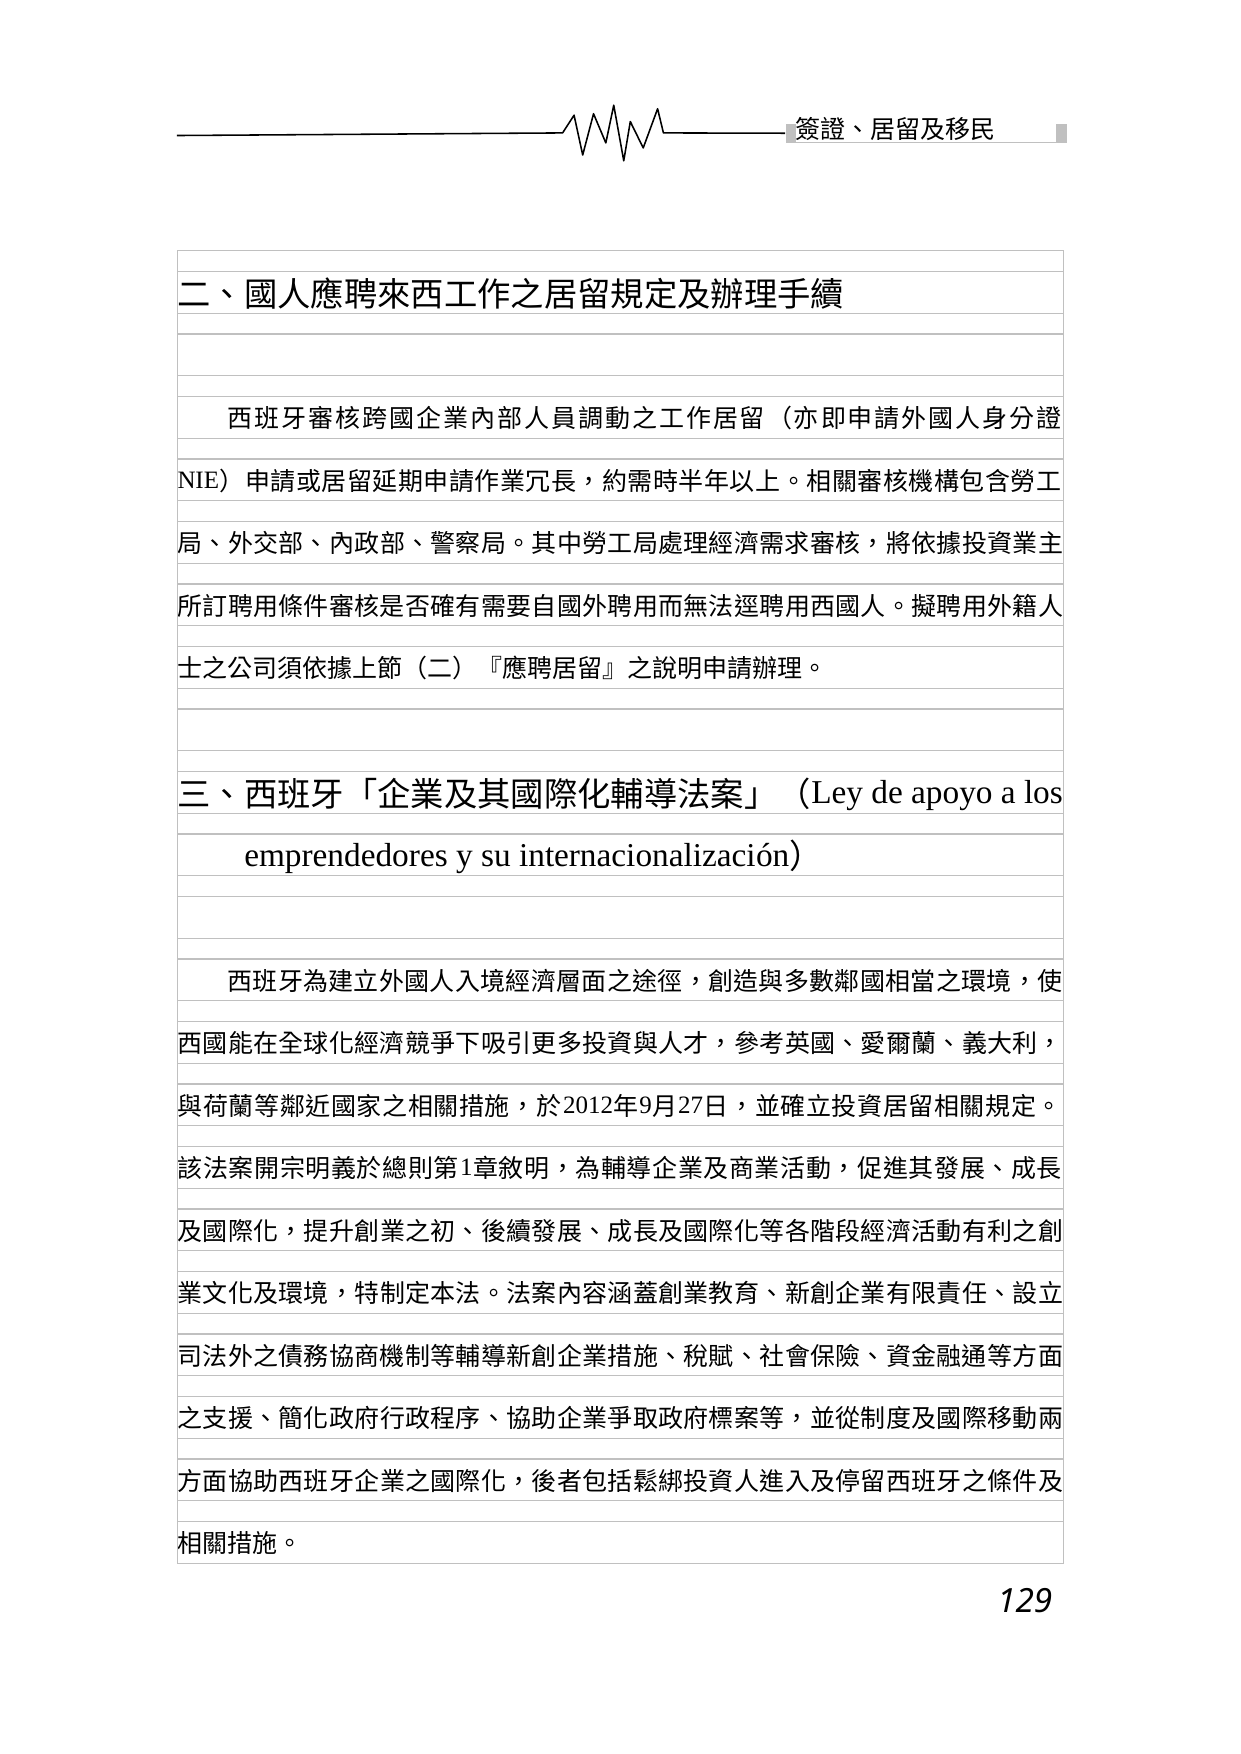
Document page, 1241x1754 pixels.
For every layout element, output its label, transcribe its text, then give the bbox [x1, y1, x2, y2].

text 所訂聘用條件審核是否確有需要自國外聘用而無法逕聘用西國人。擬聘用外籍人 [178, 585, 1063, 625]
text [178, 251, 1063, 271]
text NIE）申請或居留延期申請作業冗長，約需時半年以上。相關審核機構包含勞工 [178, 460, 1063, 500]
text 與荷蘭等鄰近國家之相關措施，於2012年9月27日，並確立投資居留相關規定。 [178, 1085, 1063, 1125]
text [178, 1501, 1063, 1521]
text 該法案開宗明義於總則第1章敘明，為輔導企業及商業活動，促進其發展、成長 [178, 1147, 1063, 1188]
text 司法外之債務協商機制等輔導新創企業措施、稅賦、社會保險、資金融通等方面 [178, 1335, 1063, 1375]
text 局、外交部、內政部、警察局。其中勞工局處理經濟需求審核，將依據投資業主 [178, 522, 1063, 563]
text 西班牙審核跨國企業內部人員調動之工作居留（亦即申請外國人身分證 [178, 397, 1063, 438]
text [178, 439, 1063, 458]
text [178, 1064, 1063, 1083]
text [178, 376, 1063, 396]
text [178, 939, 1063, 958]
text [178, 1251, 1063, 1271]
text [178, 751, 1063, 771]
text emprendedores y su internacionalización） [178, 835, 1063, 875]
text 三、西班牙「企業及其國際化輔導法案」（Ley de apoyo a los [178, 772, 1063, 813]
text 士之公司須依據上節（二）『應聘居留』之說明申請辦理。 [178, 647, 1063, 688]
text [178, 1376, 1063, 1396]
text [178, 1001, 1063, 1021]
text [178, 564, 1063, 583]
text 之支援、簡化政府行政程序、協助企業爭取政府標案等，並從制度及國際移動兩 [178, 1397, 1063, 1438]
text [178, 1126, 1063, 1146]
text [178, 1439, 1063, 1458]
text [178, 1189, 1063, 1208]
text 相關措施。 [178, 1522, 1063, 1563]
text 西班牙為建立外國人入境經濟層面之途徑，創造與多數鄰國相當之環境，使 [178, 960, 1063, 1000]
text 及國際化，提升創業之初、後續發展、成長及國際化等各階段經濟活動有利之創 [178, 1210, 1063, 1250]
text 方面協助西班牙企業之國際化，後者包括鬆綁投資人進入及停留西班牙之條件及 [178, 1460, 1063, 1500]
text [178, 814, 1063, 833]
text 業文化及環境，特制定本法。法案內容涵蓋創業教育、新創企業有限責任、設立 [178, 1272, 1063, 1313]
text 西國能在全球化經濟競爭下吸引更多投資與人才，參考英國、愛爾蘭、義大利， [178, 1022, 1063, 1063]
text [178, 501, 1063, 521]
text [178, 626, 1063, 646]
text [178, 1314, 1063, 1333]
text 二、國人應聘來西工作之居留規定及辦理手續 [178, 272, 1063, 313]
